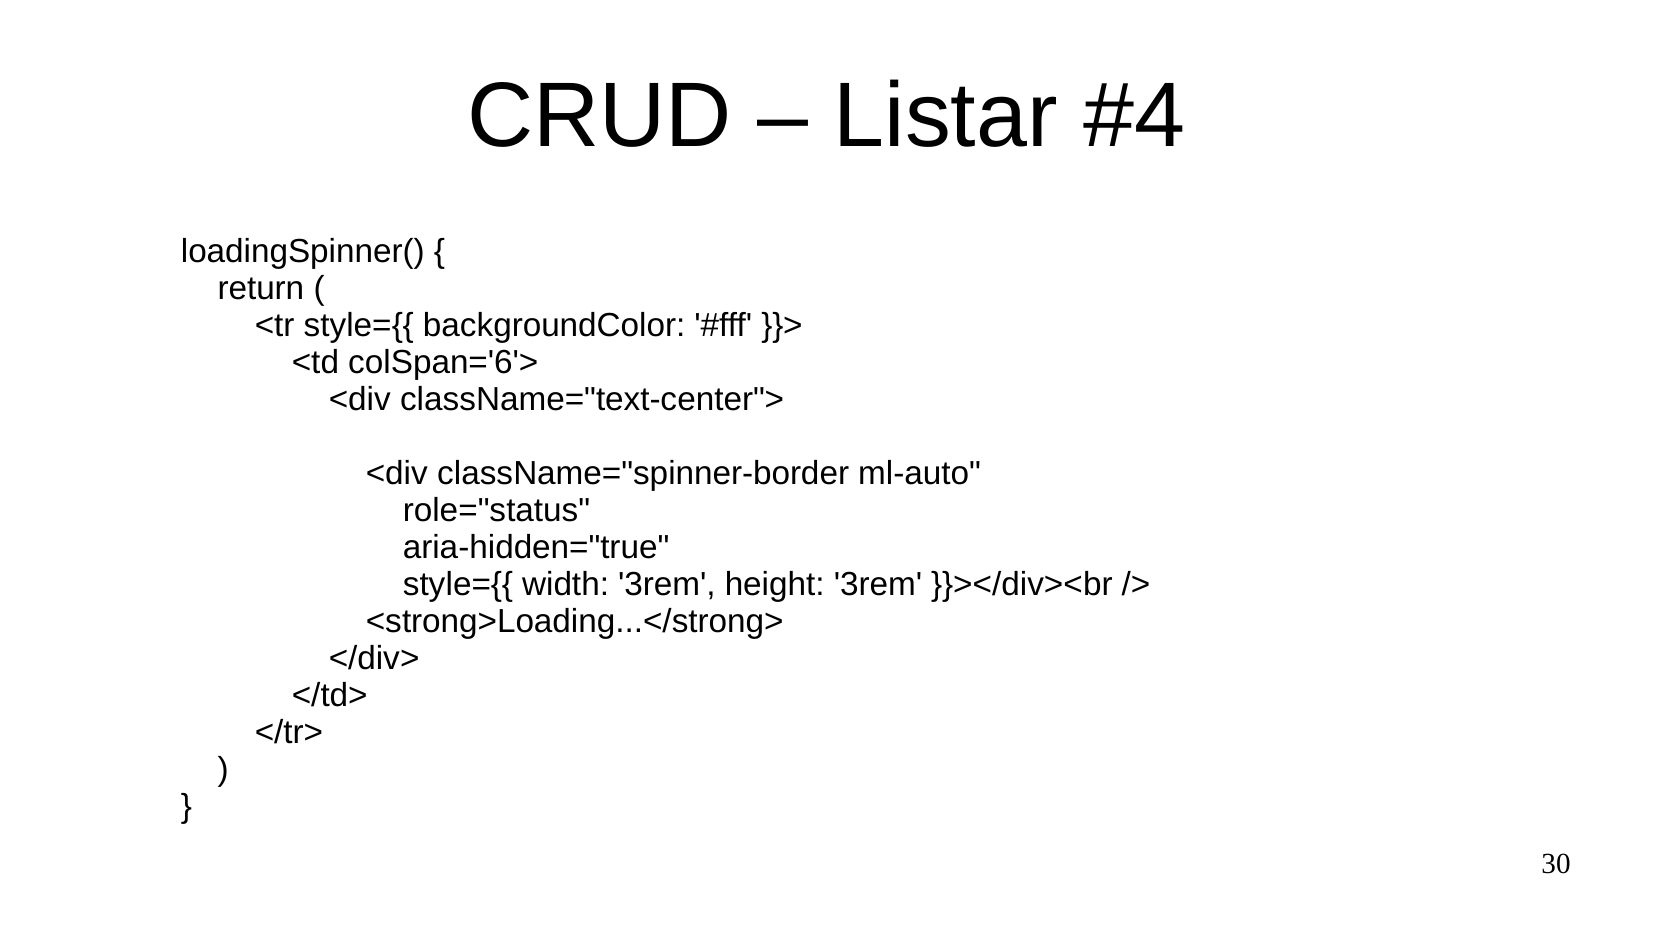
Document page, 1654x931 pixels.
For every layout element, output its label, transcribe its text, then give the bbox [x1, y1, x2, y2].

text_box loadingSpinner() { return ( <tr style={{ backgroundColor: '#fff' }}> <td colSpan='6'> <div className="text-center"> <div className="spinner-border ml-auto" role="status" aria-hidden="true" style={{ width: '3rem', height: '3rem' }}></div><br /> <strong>Loading...</strong> </div> </td> </tr> ) } [129, 187, 1339, 870]
title CRUD – Listar #4 [82, 37, 1571, 193]
